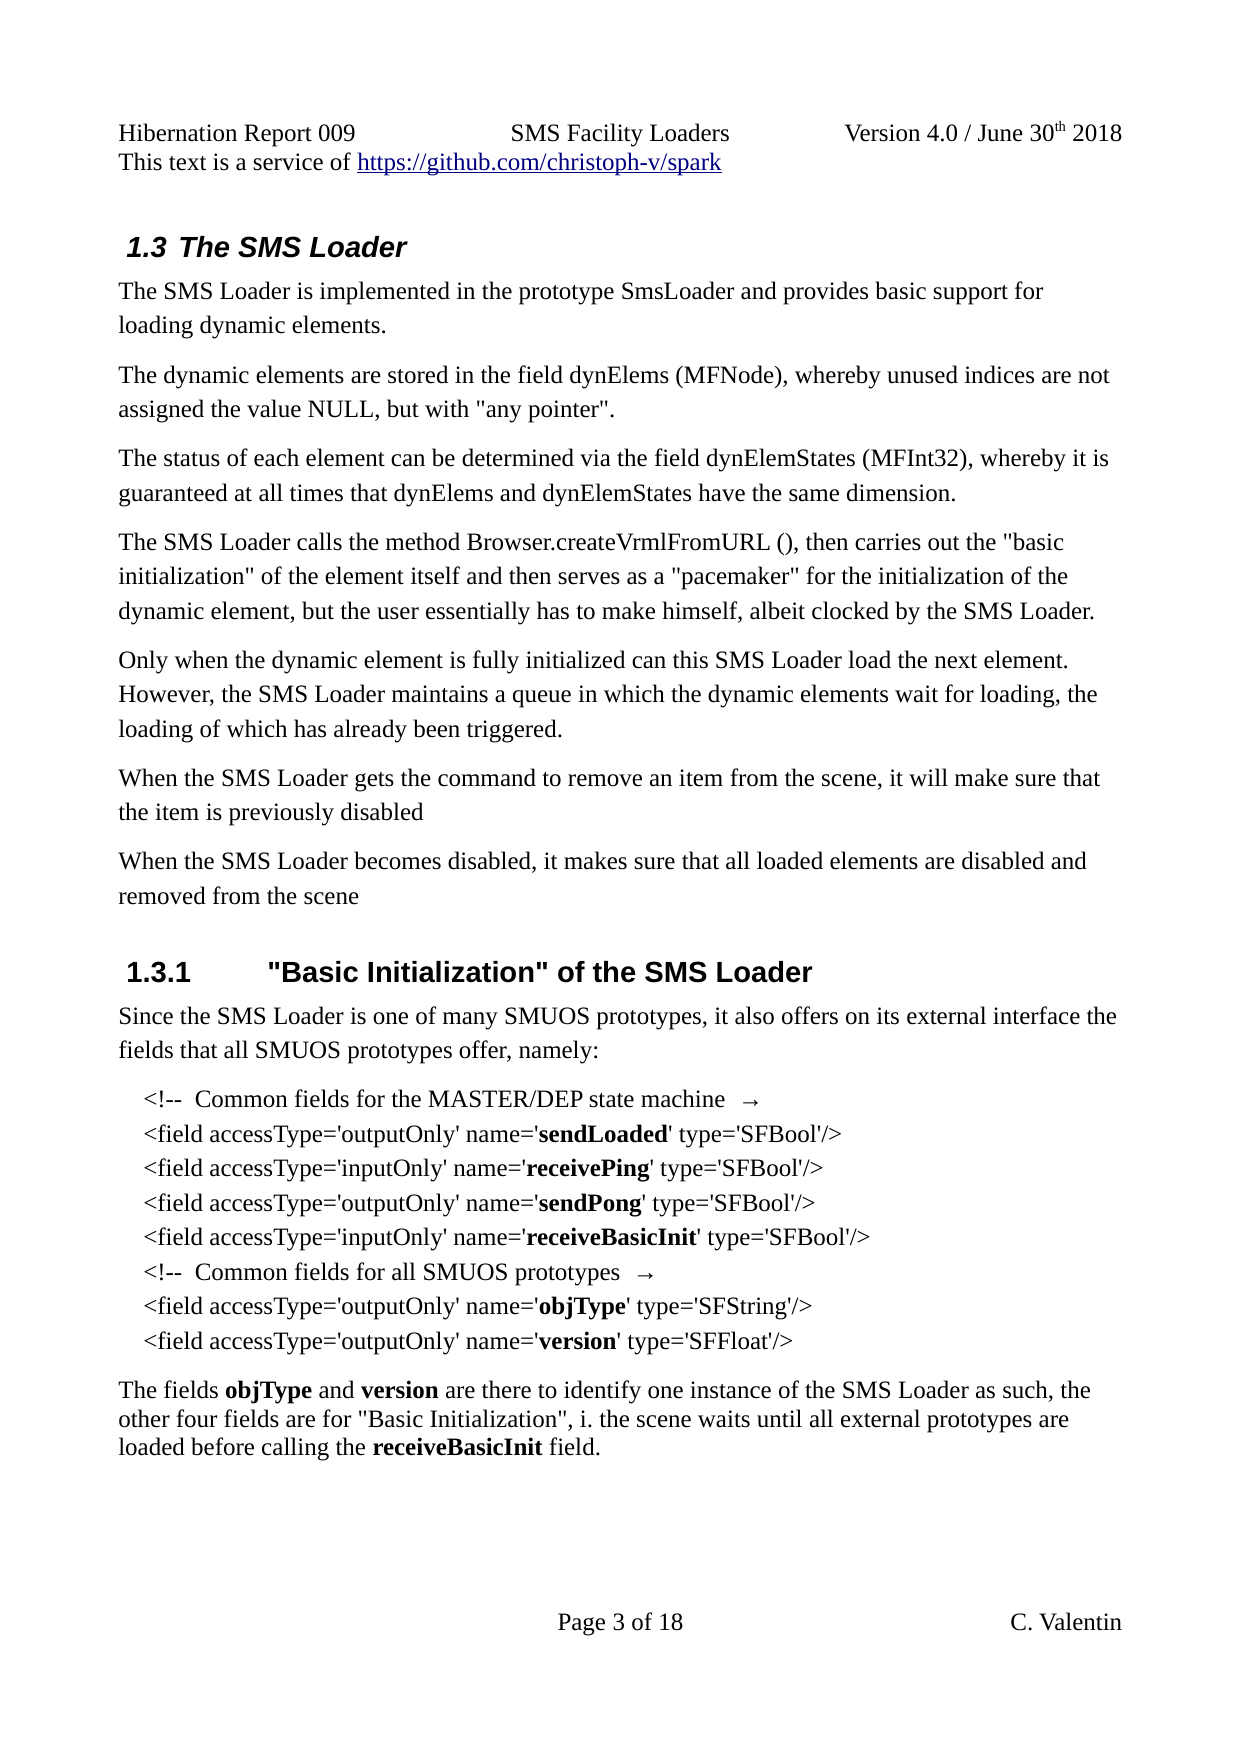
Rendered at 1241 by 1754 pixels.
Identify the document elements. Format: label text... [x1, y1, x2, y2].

subtitle The SMS Loader [118, 230, 1122, 264]
text The SMS Loader calls the method Browser.createVrmlFromURL (), then carries out the "basic initialization" of the element itself and then serves as a "pacemaker" for the initialization of the dynamic element, but the user essentially has to make himself, albeit clocked by the SMS Loader. [118, 527, 1122, 624]
text The SMS Loader is implemented in the prototype SmsLoader and provides basic support for loading dynamic elements. [118, 276, 1122, 339]
text When the SMS Loader becomes disabled, it makes sure that all loaded elements are disabled and removed from the scene [118, 846, 1122, 909]
subtitle "Basic Initialization" of the SMS Loader [118, 955, 1122, 988]
text The fields objType and version are there to identify one instance of the SMS Loader as such, the other four fields are for "Basic Initialization", i. the scene waits until all external prototypes are loaded before calling the receiveBasicInit field. [118, 1375, 1122, 1461]
text When the SMS Loader gets the command to remove an item from the scene, it will make sure that the item is previously disabled [118, 763, 1122, 826]
text <!-- Common fields for the MASTER/DEP state machine → <field accessType='outputOnly' name='sendLoaded' type='SFBool'/> <field accessType='inputOnly' name='receivePing' type='SFBool'/> <field accessType='outputOnly' name='sendPong' type='SFBool'/> <field accessType='inputOnly' name='receiveBasicInit' type='SFBool'/> <!-- Common fields for all SMUOS prototypes → <field accessType='outputOnly' name='objType' type='SFString'/> <field accessType='outputOnly' name='version' type='SFFloat'/> [118, 1084, 1122, 1354]
text The status of each element can be determined via the field dynElemStates (MFInt32), whereby it is guaranteed at all times that dynElems and dynElemStates have the same dimension. [118, 443, 1122, 506]
text Only when the dynamic element is fully initialized can this SMS Loader load the next element. However, the SMS Loader maintains a queue in which the dynamic elements wait for loading, the loading of which has already been triggered. [118, 645, 1122, 742]
text The dynamic elements are stored in the field dynElems (MFNode), whereby unused indices are not assigned the value NULL, but with "any pointer". [118, 360, 1122, 423]
text Since the SMS Loader is one of many SMUOS prototypes, it also offers on its external interface the fields that all SMUOS prototypes offer, namely: [118, 1001, 1122, 1064]
